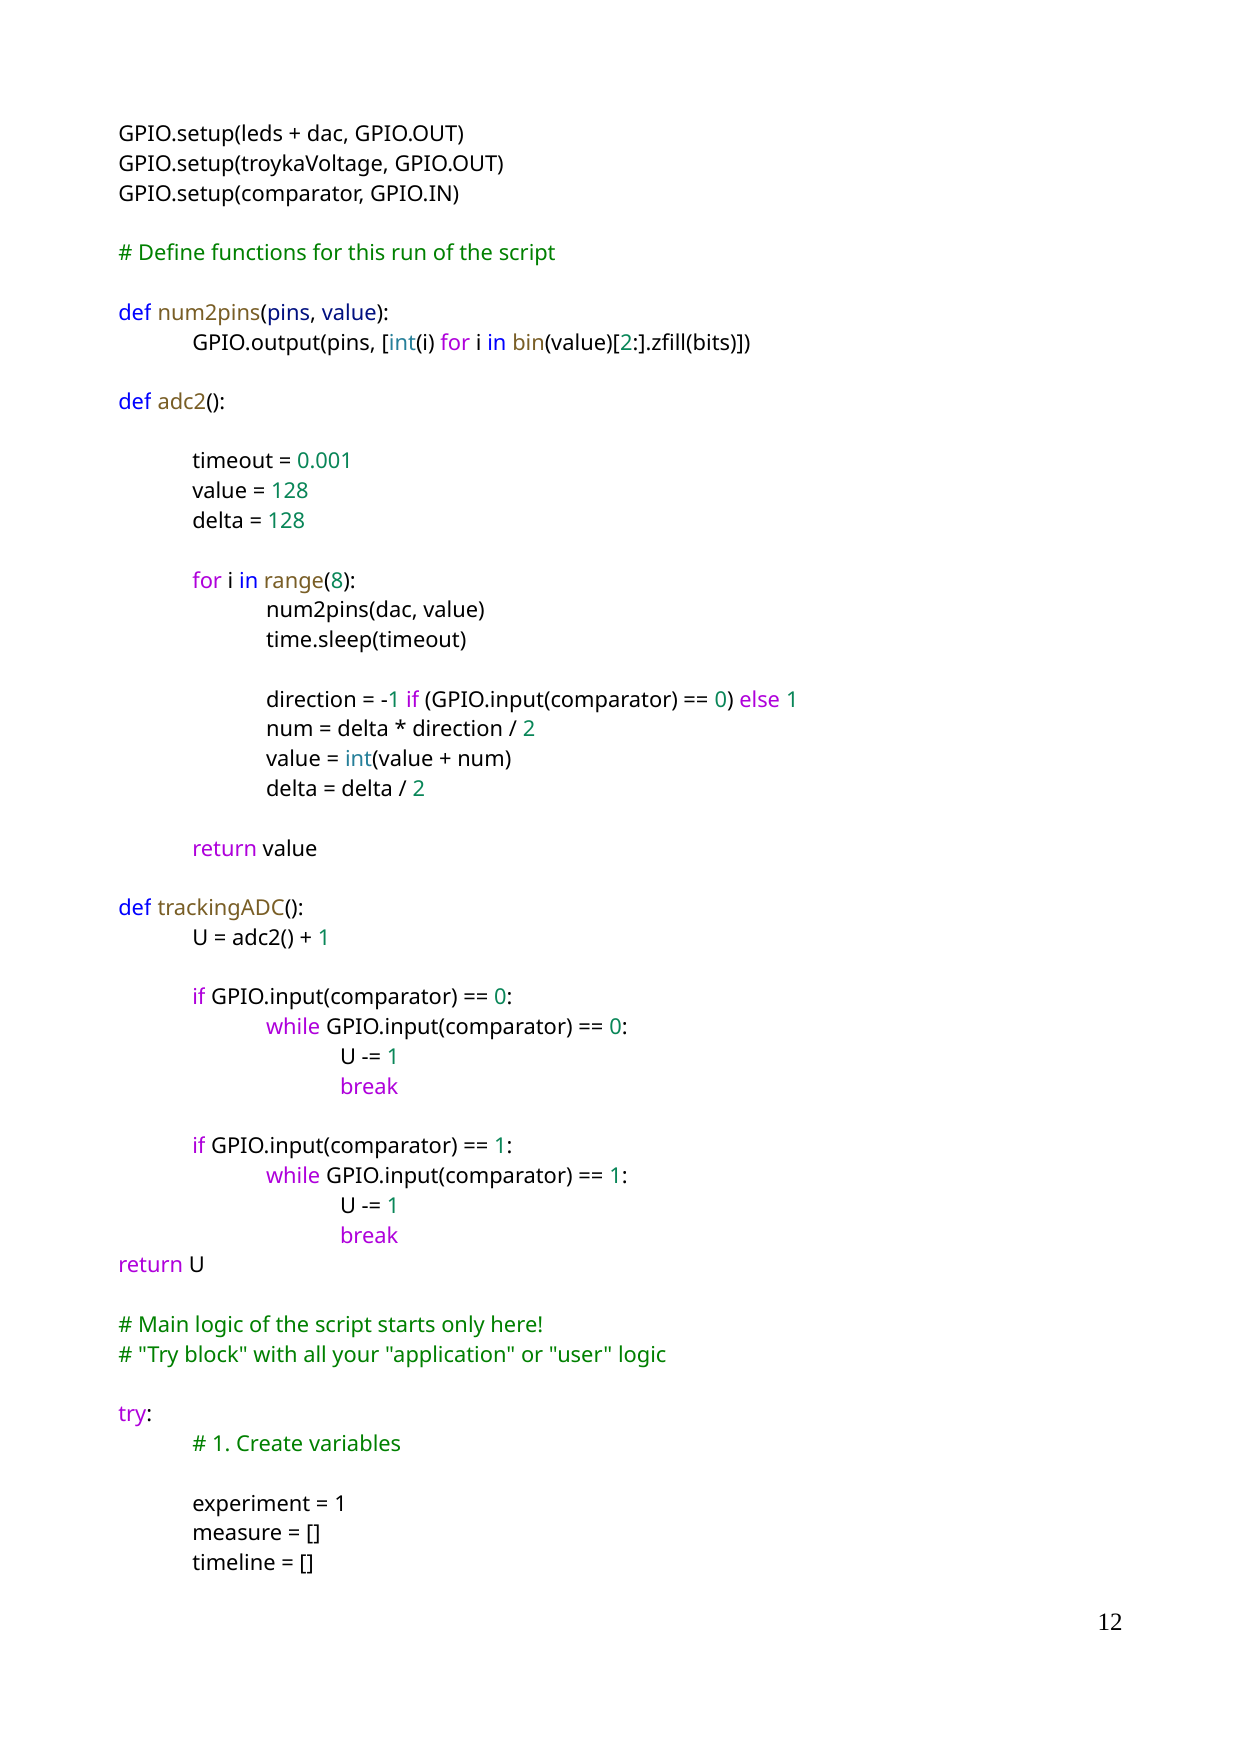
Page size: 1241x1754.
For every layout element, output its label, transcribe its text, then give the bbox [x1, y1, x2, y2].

text try: [118, 1398, 1122, 1428]
text measure = [] [118, 1517, 1122, 1547]
text num = delta * direction / 2 [118, 713, 1122, 743]
text direction = -1 if (GPIO.input(comparator) == 0) else 1 [118, 684, 1122, 713]
text time.sleep(timeout) [118, 624, 1122, 654]
text U -= 1 [118, 1041, 1122, 1071]
text GPIO.setup(comparator, GPIO.IN) [118, 178, 1122, 207]
text while GPIO.input(comparator) == 1: [118, 1160, 1122, 1190]
text value = int(value + num) [118, 743, 1122, 773]
text return U [118, 1249, 1122, 1279]
text delta = 128 [118, 505, 1122, 535]
text num2pins(dac, value) [118, 594, 1122, 624]
text break [118, 1219, 1122, 1249]
text def trackingADC(): [118, 892, 1122, 922]
text def num2pins(pins, value): [118, 297, 1122, 327]
text # Main logic of the script starts only here! [118, 1309, 1122, 1339]
text timeout = 0.001 [118, 446, 1122, 475]
text # Define functions for this run of the script [118, 237, 1122, 267]
text return value [118, 833, 1122, 862]
text break [118, 1071, 1122, 1101]
text U = adc2() + 1 [118, 922, 1122, 952]
text while GPIO.input(comparator) == 0: [118, 1011, 1122, 1041]
text if GPIO.input(comparator) == 1: [118, 1130, 1122, 1160]
text experiment = 1 [118, 1487, 1122, 1517]
text if GPIO.input(comparator) == 0: [118, 981, 1122, 1011]
text def adc2(): [118, 386, 1122, 416]
text GPIO.output(pins, [int(i) for i in bin(value)[2:].zfill(bits)]) [118, 327, 1122, 356]
text U -= 1 [118, 1190, 1122, 1219]
text GPIO.setup(troykaVoltage, GPIO.OUT) [118, 148, 1122, 178]
text for i in range(8): [118, 564, 1122, 594]
text GPIO.setup(leds + dac, GPIO.OUT) [118, 118, 1122, 148]
text timeline = [] [118, 1547, 1122, 1577]
text # "Try block" with all your "application" or "user" logic [118, 1339, 1122, 1368]
text value = 128 [118, 475, 1122, 505]
text delta = delta / 2 [118, 773, 1122, 803]
text # 1. Create variables [118, 1428, 1122, 1458]
